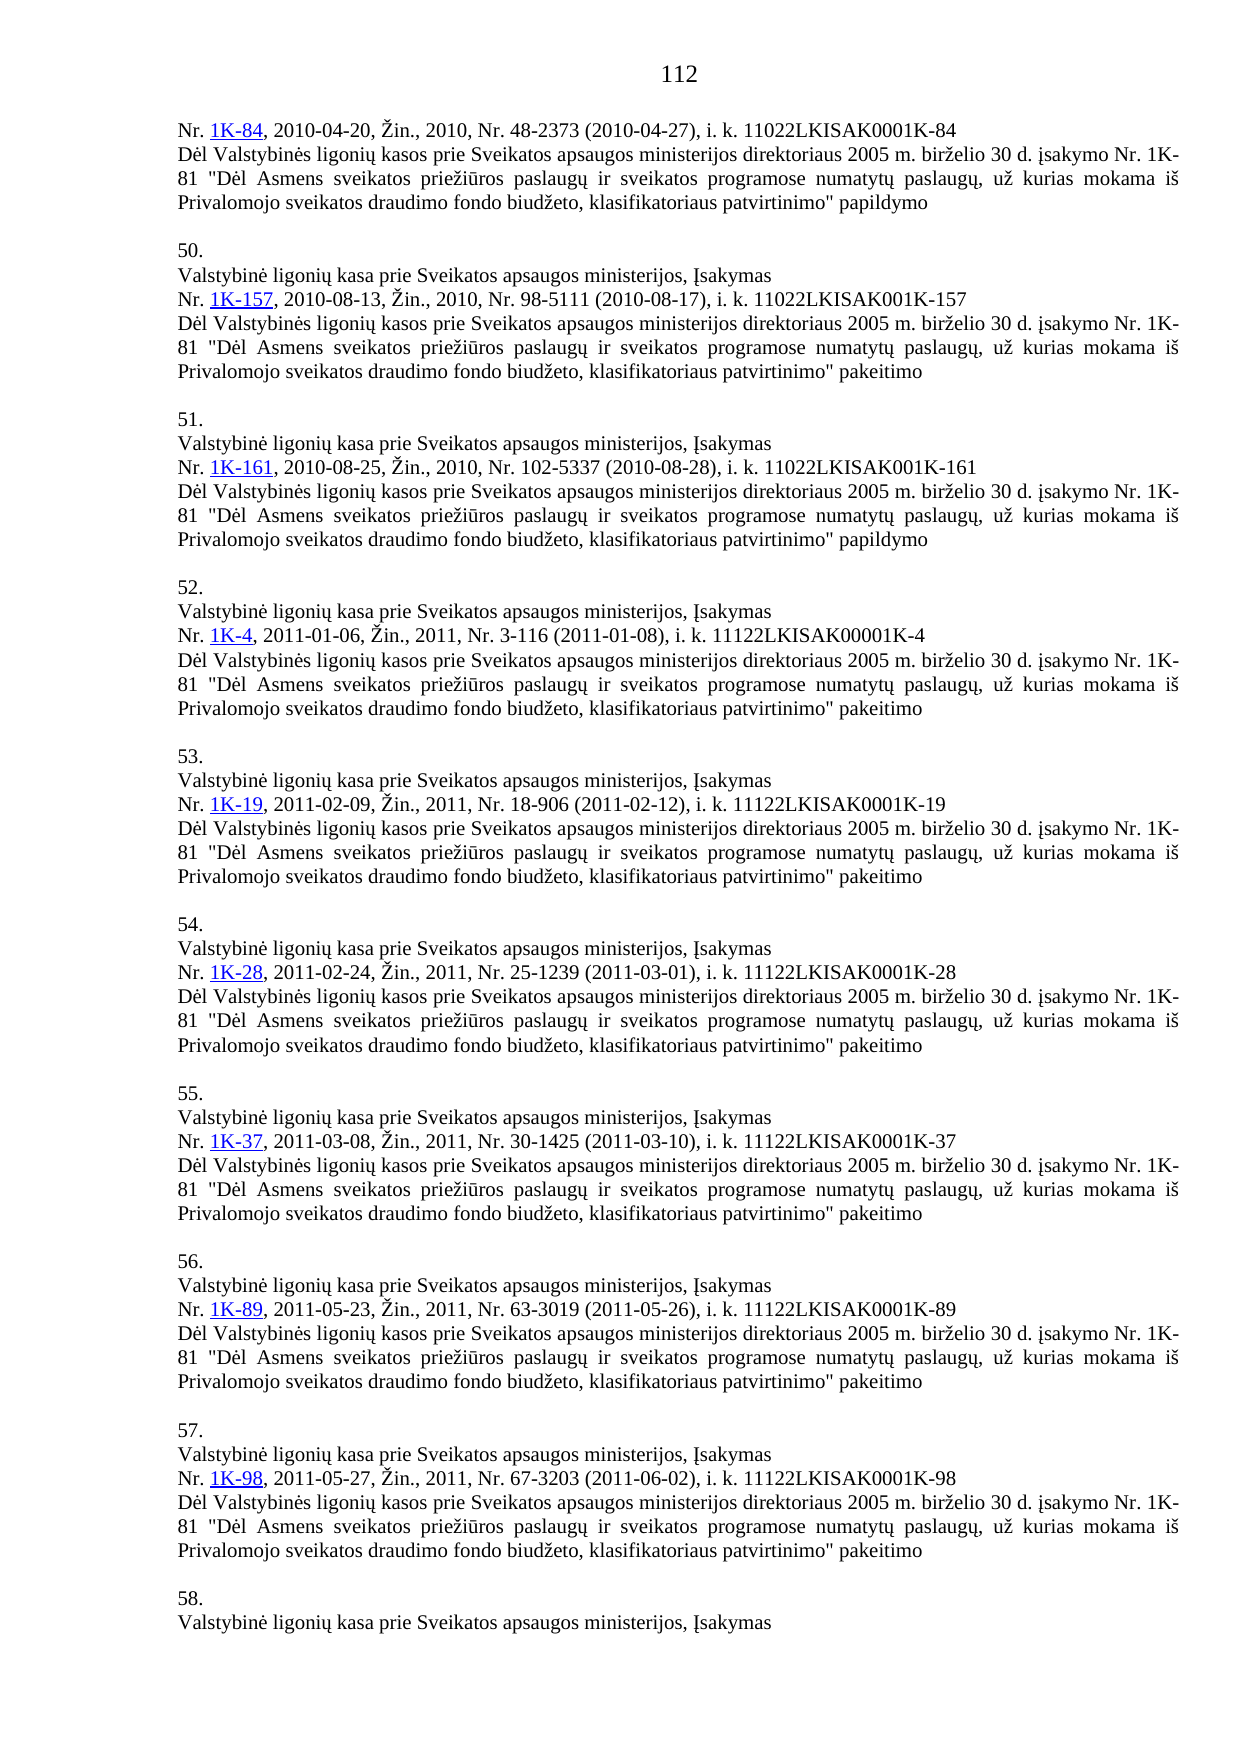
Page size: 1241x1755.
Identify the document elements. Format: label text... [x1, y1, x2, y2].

text Dėl Valstybinės ligonių kasos prie Sveikatos apsaugos ministerijos direktoriaus 2005 m. birželio 30 d. įsakymo Nr. 1K-81 "Dėl Asmens sveikatos priežiūros paslaugų ir sveikatos programose numatytų paslaugų, už kurias mokama iš Privalomojo sveikatos draudimo fondo biudžeto, klasifikatoriaus patvirtinimo" pakeitimo [177, 647, 1181, 720]
text Valstybinė ligonių kasa prie Sveikatos apsaugos ministerijos, Įsakymas [177, 431, 1181, 455]
text Valstybinė ligonių kasa prie Sveikatos apsaugos ministerijos, Įsakymas [177, 599, 1181, 623]
text Valstybinė ligonių kasa prie Sveikatos apsaugos ministerijos, Įsakymas [177, 936, 1181, 960]
text Nr. 1K-157, 2010-08-13, Žin., 2010, Nr. 98-5111 (2010-08-17), i. k. 11022LKISAK001K-157 [177, 287, 1181, 311]
text Valstybinė ligonių kasa prie Sveikatos apsaugos ministerijos, Įsakymas [177, 262, 1181, 287]
text Valstybinė ligonių kasa prie Sveikatos apsaugos ministerijos, Įsakymas [177, 1442, 1181, 1466]
text Nr. 1K-84, 2010-04-20, Žin., 2010, Nr. 48-2373 (2010-04-27), i. k. 11022LKISAK0001K-84 [177, 118, 1181, 142]
text Valstybinė ligonių kasa prie Sveikatos apsaugos ministerijos, Įsakymas [177, 1610, 1181, 1634]
text Nr. 1K-37, 2011-03-08, Žin., 2011, Nr. 30-1425 (2011-03-10), i. k. 11122LKISAK0001K-37 [177, 1129, 1181, 1153]
text Nr. 1K-98, 2011-05-27, Žin., 2011, Nr. 67-3203 (2011-06-02), i. k. 11122LKISAK0001K-98 [177, 1466, 1181, 1490]
text 56. [177, 1249, 1181, 1273]
text 54. [177, 912, 1181, 936]
text Dėl Valstybinės ligonių kasos prie Sveikatos apsaugos ministerijos direktoriaus 2005 m. birželio 30 d. įsakymo Nr. 1K-81 "Dėl Asmens sveikatos priežiūros paslaugų ir sveikatos programose numatytų paslaugų, už kurias mokama iš Privalomojo sveikatos draudimo fondo biudžeto, klasifikatoriaus patvirtinimo" pakeitimo [177, 1490, 1181, 1562]
text Valstybinė ligonių kasa prie Sveikatos apsaugos ministerijos, Įsakymas [177, 1273, 1181, 1297]
text 52. [177, 575, 1181, 599]
text Dėl Valstybinės ligonių kasos prie Sveikatos apsaugos ministerijos direktoriaus 2005 m. birželio 30 d. įsakymo Nr. 1K-81 "Dėl Asmens sveikatos priežiūros paslaugų ir sveikatos programose numatytų paslaugų, už kurias mokama iš Privalomojo sveikatos draudimo fondo biudžeto, klasifikatoriaus patvirtinimo" papildymo [177, 479, 1181, 551]
text Dėl Valstybinės ligonių kasos prie Sveikatos apsaugos ministerijos direktoriaus 2005 m. birželio 30 d. įsakymo Nr. 1K-81 "Dėl Asmens sveikatos priežiūros paslaugų ir sveikatos programose numatytų paslaugų, už kurias mokama iš Privalomojo sveikatos draudimo fondo biudžeto, klasifikatoriaus patvirtinimo" papildymo [177, 142, 1181, 214]
text Nr. 1K-161, 2010-08-25, Žin., 2010, Nr. 102-5337 (2010-08-28), i. k. 11022LKISAK001K-161 [177, 455, 1181, 479]
text Nr. 1K-4, 2011-01-06, Žin., 2011, Nr. 3-116 (2011-01-08), i. k. 11122LKISAK00001K-4 [177, 623, 1181, 647]
text Nr. 1K-19, 2011-02-09, Žin., 2011, Nr. 18-906 (2011-02-12), i. k. 11122LKISAK0001K-19 [177, 792, 1181, 816]
text 55. [177, 1081, 1181, 1105]
text 53. [177, 744, 1181, 768]
text Nr. 1K-89, 2011-05-23, Žin., 2011, Nr. 63-3019 (2011-05-26), i. k. 11122LKISAK0001K-89 [177, 1297, 1181, 1321]
text 51. [177, 407, 1181, 431]
text 58. [177, 1586, 1181, 1610]
text Dėl Valstybinės ligonių kasos prie Sveikatos apsaugos ministerijos direktoriaus 2005 m. birželio 30 d. įsakymo Nr. 1K-81 "Dėl Asmens sveikatos priežiūros paslaugų ir sveikatos programose numatytų paslaugų, už kurias mokama iš Privalomojo sveikatos draudimo fondo biudžeto, klasifikatoriaus patvirtinimo" pakeitimo [177, 1153, 1181, 1225]
text Dėl Valstybinės ligonių kasos prie Sveikatos apsaugos ministerijos direktoriaus 2005 m. birželio 30 d. įsakymo Nr. 1K-81 "Dėl Asmens sveikatos priežiūros paslaugų ir sveikatos programose numatytų paslaugų, už kurias mokama iš Privalomojo sveikatos draudimo fondo biudžeto, klasifikatoriaus patvirtinimo" pakeitimo [177, 984, 1181, 1057]
text Dėl Valstybinės ligonių kasos prie Sveikatos apsaugos ministerijos direktoriaus 2005 m. birželio 30 d. įsakymo Nr. 1K-81 "Dėl Asmens sveikatos priežiūros paslaugų ir sveikatos programose numatytų paslaugų, už kurias mokama iš Privalomojo sveikatos draudimo fondo biudžeto, klasifikatoriaus patvirtinimo" pakeitimo [177, 311, 1181, 383]
text Valstybinė ligonių kasa prie Sveikatos apsaugos ministerijos, Įsakymas [177, 1105, 1181, 1129]
text 57. [177, 1417, 1181, 1442]
text Nr. 1K-28, 2011-02-24, Žin., 2011, Nr. 25-1239 (2011-03-01), i. k. 11122LKISAK0001K-28 [177, 960, 1181, 984]
text Dėl Valstybinės ligonių kasos prie Sveikatos apsaugos ministerijos direktoriaus 2005 m. birželio 30 d. įsakymo Nr. 1K-81 "Dėl Asmens sveikatos priežiūros paslaugų ir sveikatos programose numatytų paslaugų, už kurias mokama iš Privalomojo sveikatos draudimo fondo biudžeto, klasifikatoriaus patvirtinimo" pakeitimo [177, 816, 1181, 888]
text Dėl Valstybinės ligonių kasos prie Sveikatos apsaugos ministerijos direktoriaus 2005 m. birželio 30 d. įsakymo Nr. 1K-81 "Dėl Asmens sveikatos priežiūros paslaugų ir sveikatos programose numatytų paslaugų, už kurias mokama iš Privalomojo sveikatos draudimo fondo biudžeto, klasifikatoriaus patvirtinimo" pakeitimo [177, 1321, 1181, 1393]
text Valstybinė ligonių kasa prie Sveikatos apsaugos ministerijos, Įsakymas [177, 768, 1181, 792]
text 50. [177, 238, 1181, 262]
